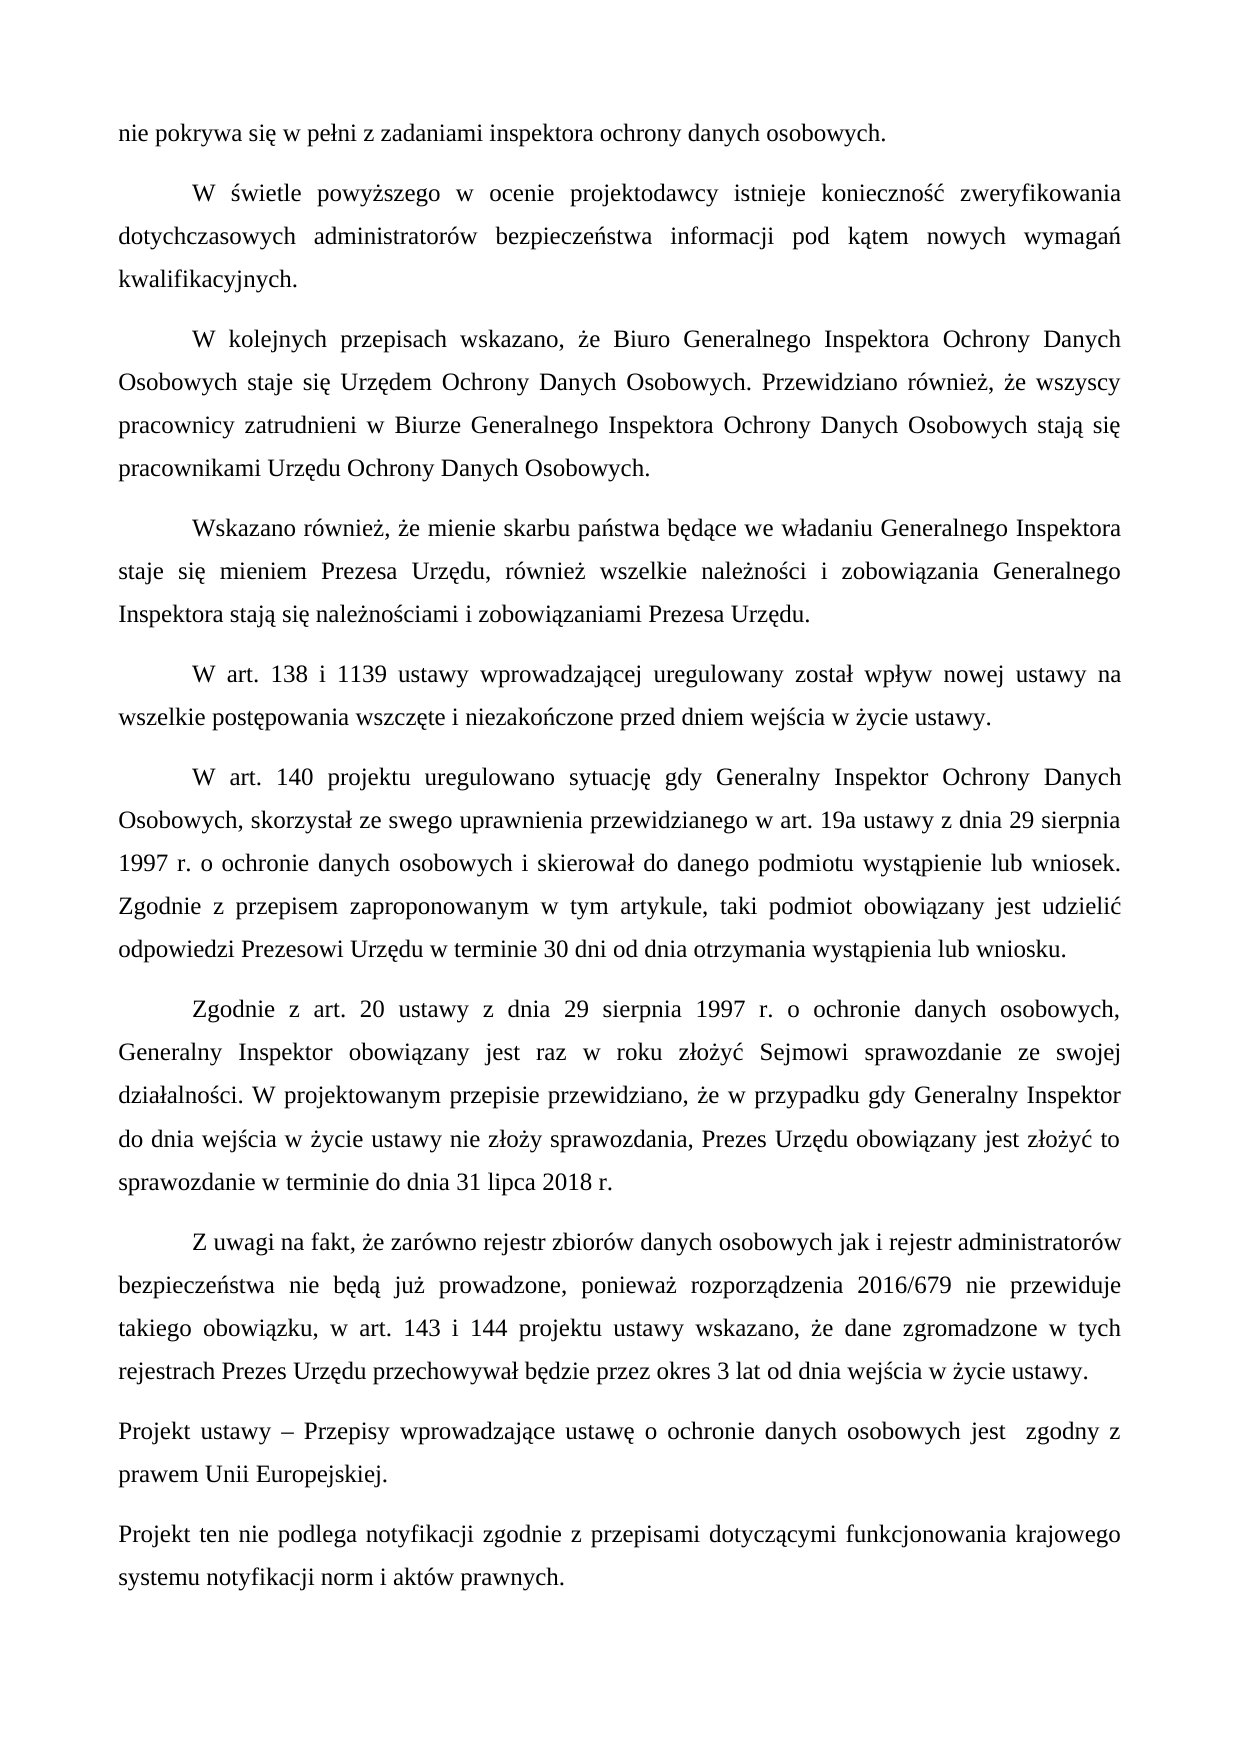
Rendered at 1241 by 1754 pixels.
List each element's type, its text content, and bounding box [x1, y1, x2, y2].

text Wskazano również, że mienie skarbu państwa będące we władaniu Generalnego Inspektora staje się mieniem Prezesa Urzędu, również wszelkie należności i zobowiązania Generalnego Inspektora stają się należnościami i zobowiązaniami Prezesa Urzędu. [118, 513, 1122, 628]
text W art. 138 i 1139 ustawy wprowadzającej uregulowany został wpływ nowej ustawy na wszelkie postępowania wszczęte i niezakończone przed dniem wejścia w życie ustawy. [118, 659, 1122, 731]
text W kolejnych przepisach wskazano, że Biuro Generalnego Inspektora Ochrony Danych Osobowych staje się Urzędem Ochrony Danych Osobowych. Przewidziano również, że wszyscy pracownicy zatrudnieni w Biurze Generalnego Inspektora Ochrony Danych Osobowych stają się pracownikami Urzędu Ochrony Danych Osobowych. [118, 324, 1122, 482]
text W świetle powyższego w ocenie projektodawcy istnieje konieczność zweryfikowania dotychczasowych administratorów bezpieczeństwa informacji pod kątem nowych wymagań kwalifikacyjnych. [118, 178, 1122, 293]
text Projekt ten nie podlega notyfikacji zgodnie z przepisami dotyczącymi funkcjonowania krajowego systemu notyfikacji norm i aktów prawnych. [118, 1519, 1122, 1591]
text W art. 140 projektu uregulowano sytuację gdy Generalny Inspektor Ochrony Danych Osobowych, skorzystał ze swego uprawnienia przewidzianego w art. 19a ustawy z dnia 29 sierpnia 1997 r. o ochronie danych osobowych i skierował do danego podmiotu wystąpienie lub wniosek. Zgodnie z przepisem zaproponowanym w tym artykule, taki podmiot obowiązany jest udzielić odpowiedzi Prezesowi Urzędu w terminie 30 dni od dnia otrzymania wystąpienia lub wniosku. [118, 762, 1122, 963]
text Projekt ustawy – Przepisy wprowadzające ustawę o ochronie danych osobowych jest zgodny z prawem Unii Europejskiej. [118, 1416, 1122, 1488]
text Z uwagi na fakt, że zarówno rejestr zbiorów danych osobowych jak i rejestr administratorów bezpieczeństwa nie będą już prowadzone, ponieważ rozporządzenia 2016/679 nie przewiduje takiego obowiązku, w art. 143 i 144 projektu ustawy wskazano, że dane zgromadzone w tych rejestrach Prezes Urzędu przechowywał będzie przez okres 3 lat od dnia wejścia w życie ustawy. [118, 1227, 1122, 1385]
text nie pokrywa się w pełni z zadaniami inspektora ochrony danych osobowych. [118, 118, 1122, 147]
text Zgodnie z art. 20 ustawy z dnia 29 sierpnia 1997 r. o ochronie danych osobowych, Generalny Inspektor obowiązany jest raz w roku złożyć Sejmowi sprawozdanie ze swojej działalności. W projektowanym przepisie przewidziano, że w przypadku gdy Generalny Inspektor do dnia wejścia w życie ustawy nie złoży sprawozdania, Prezes Urzędu obowiązany jest złożyć to sprawozdanie w terminie do dnia 31 lipca 2018 r. [118, 994, 1122, 1196]
